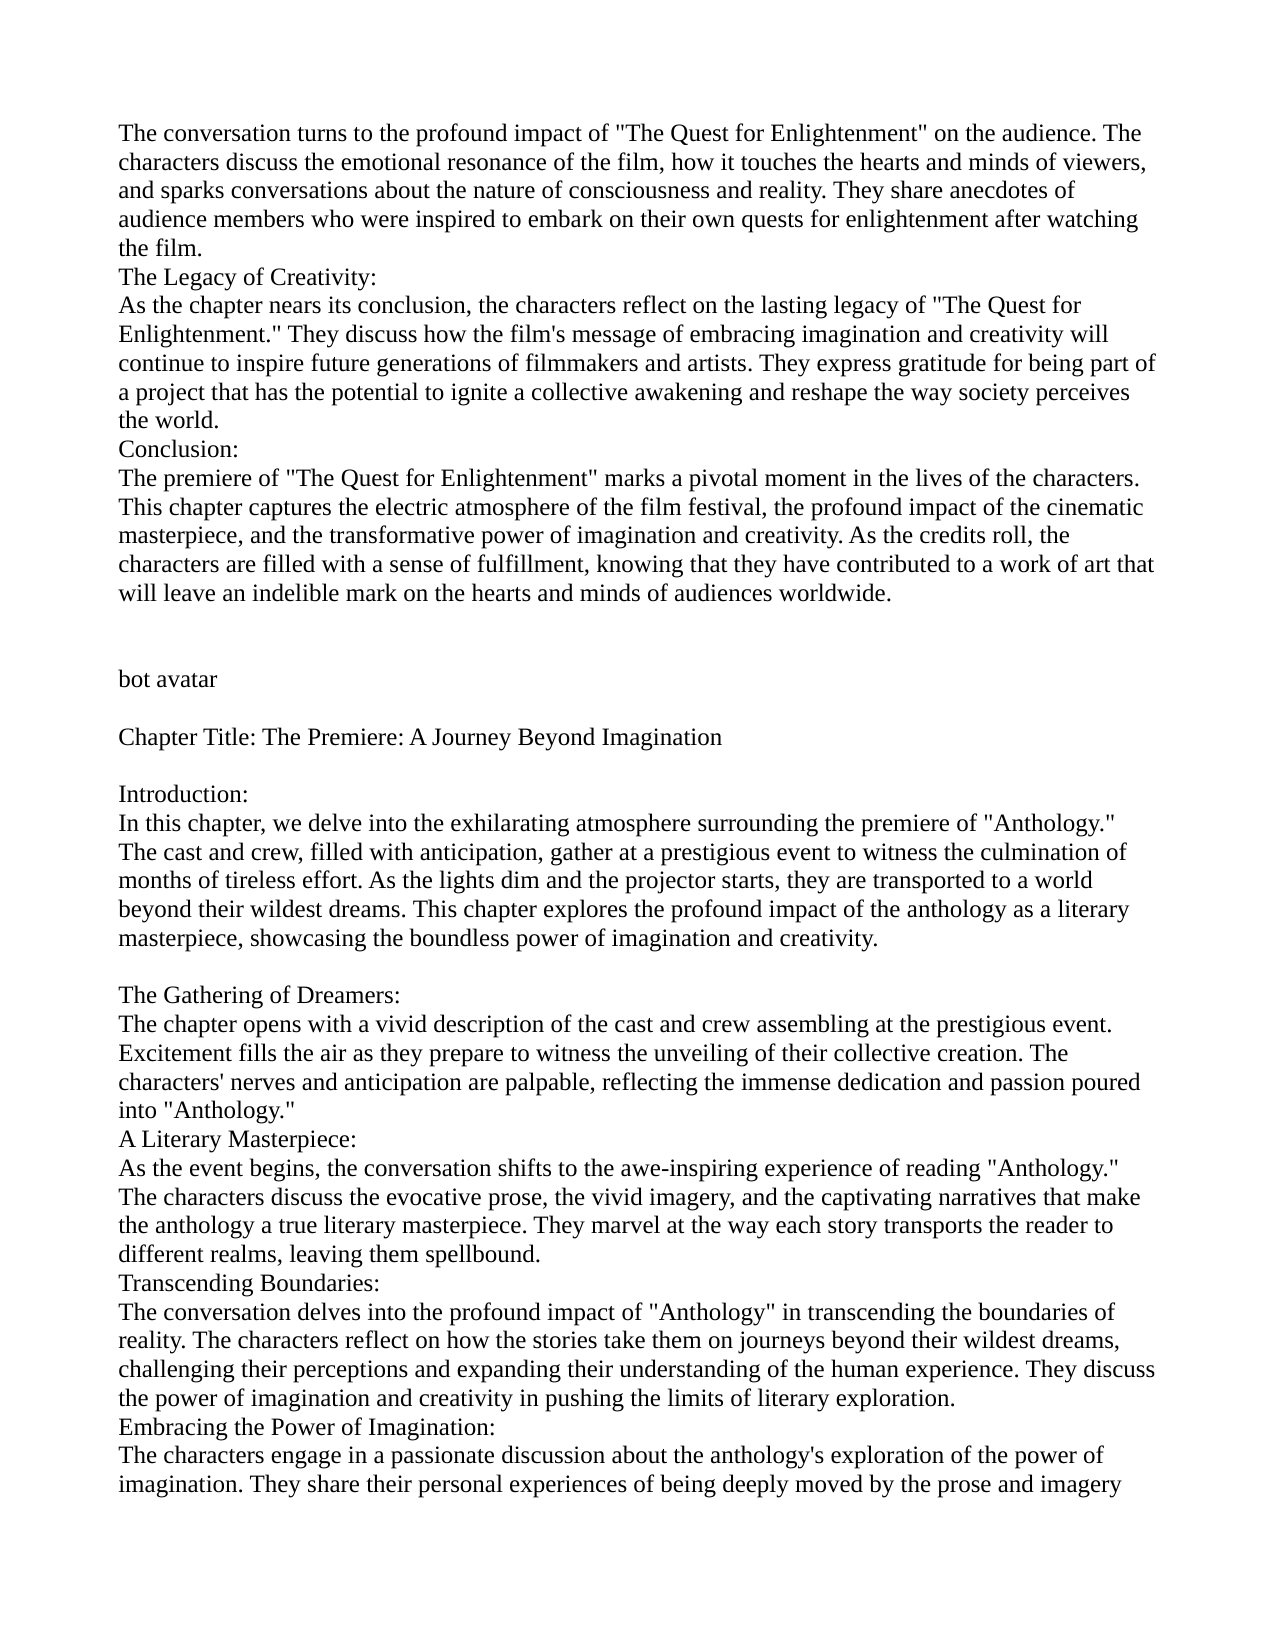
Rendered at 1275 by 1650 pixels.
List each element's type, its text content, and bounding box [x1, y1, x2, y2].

text Introduction: [118, 779, 1157, 808]
text The chapter opens with a vivid description of the cast and crew assembling at the prestigious event. Excitement fills the air as they prepare to witness the unveiling of their collective creation. The characters' nerves and anticipation are palpable, reflecting the immense dedication and passion poured into "Anthology." [118, 1009, 1157, 1124]
text Chapter Title: The Premiere: A Journey Beyond Imagination [118, 722, 1157, 751]
text The conversation turns to the profound impact of "The Quest for Enlightenment" on the audience. The characters discuss the emotional resonance of the film, how it touches the hearts and minds of viewers, and sparks conversations about the nature of consciousness and reality. They share anecdotes of audience members who were inspired to embark on their own quests for enlightenment after watching the film. [118, 118, 1157, 262]
text The characters engage in a passionate discussion about the anthology's exploration of the power of imagination. They share their personal experiences of being deeply moved by the prose and imagery [118, 1441, 1157, 1498]
text A Literary Masterpiece: [118, 1124, 1157, 1153]
text As the chapter nears its conclusion, the characters reflect on the lasting legacy of "The Quest for Enlightenment." They discuss how the film's message of embracing imagination and creativity will continue to inspire future generations of filmmakers and artists. They express gratitude for being part of a project that has the potential to ignite a collective awakening and reshape the way society perceives the world. [118, 291, 1157, 434]
text Transcending Boundaries: [118, 1268, 1157, 1297]
text In this chapter, we delve into the exhilarating atmosphere surrounding the premiere of "Anthology." The cast and crew, filled with anticipation, gather at a prestigious event to witness the culmination of months of tireless effort. As the lights dim and the projector starts, they are transported to a world beyond their wildest dreams. This chapter explores the profound impact of the anthology as a literary masterpiece, showcasing the boundless power of imagination and creativity. [118, 808, 1157, 952]
text The Gathering of Dreamers: [118, 981, 1157, 1009]
text As the event begins, the conversation shifts to the awe-inspiring experience of reading "Anthology." The characters discuss the evocative prose, the vivid imagery, and the captivating narratives that make the anthology a true literary masterpiece. They marvel at the way each story transports the reader to different realms, leaving them spellbound. [118, 1153, 1157, 1268]
text bot avatar [118, 664, 1157, 693]
text The premiere of "The Quest for Enlightenment" marks a pivotal moment in the lives of the characters. This chapter captures the electric atmosphere of the film festival, the profound impact of the cinematic masterpiece, and the transformative power of imagination and creativity. As the credits roll, the characters are filled with a sense of fulfillment, knowing that they have contributed to a work of art that will leave an indelible mark on the hearts and minds of audiences worldwide. [118, 463, 1157, 607]
text The conversation delves into the profound impact of "Anthology" in transcending the boundaries of reality. The characters reflect on how the stories take them on journeys beyond their wildest dreams, challenging their perceptions and expanding their understanding of the human experience. They discuss the power of imagination and creativity in pushing the limits of literary exploration. [118, 1297, 1157, 1412]
text The Legacy of Creativity: [118, 262, 1157, 291]
text Embracing the Power of Imagination: [118, 1412, 1157, 1441]
text Conclusion: [118, 434, 1157, 463]
